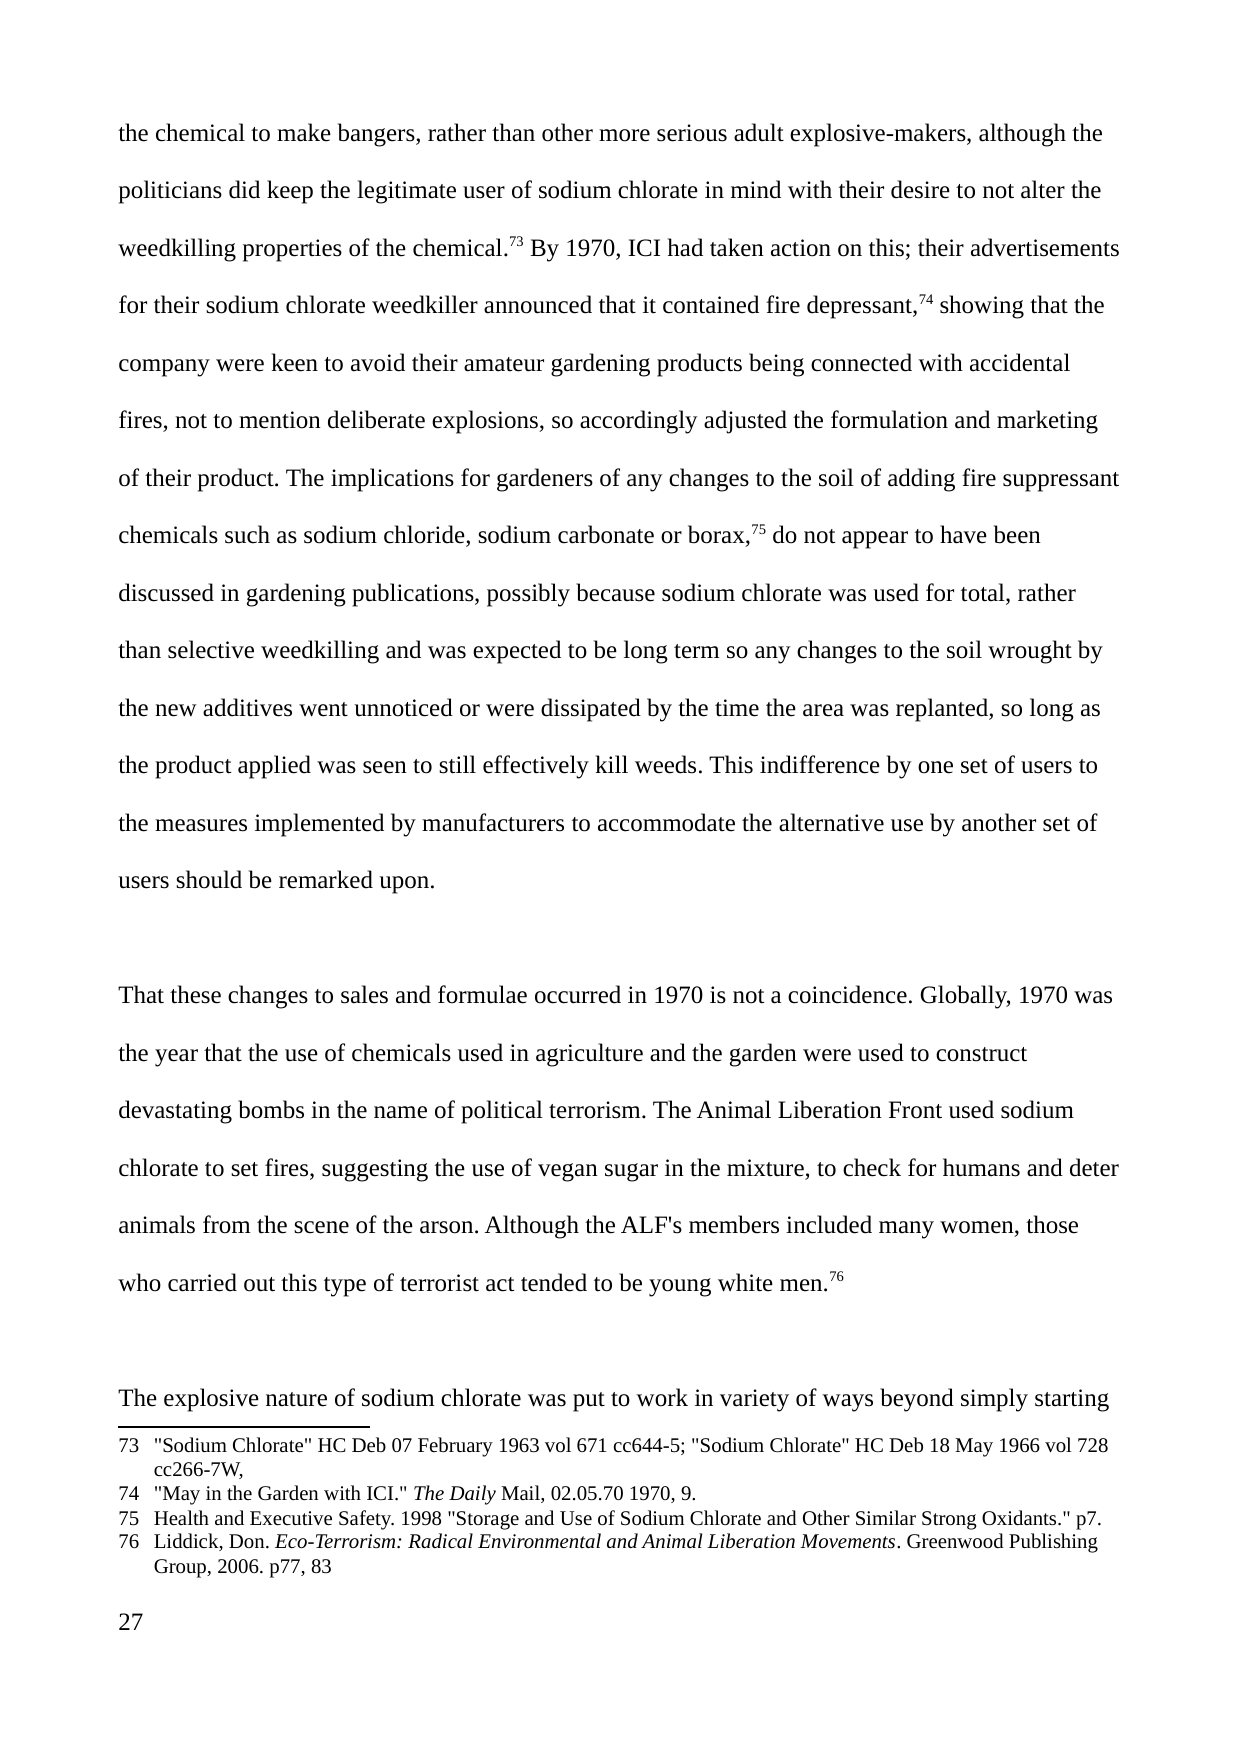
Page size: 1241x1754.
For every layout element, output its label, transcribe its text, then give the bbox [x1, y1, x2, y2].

text Health and Executive Safety. 1998 "Storage and Use of Sodium Chlorate and Other Similar Strong Oxidants." p7. [118, 1505, 1122, 1529]
text Liddick, Don. Eco-Terrorism: Radical Environmental and Animal Liberation Movements. Greenwood Publishing Group, 2006. p77, 83 [118, 1529, 1122, 1578]
text "May in the Garden with ICI." The Daily Mail, 02.05.70 1970, 9. [118, 1481, 1122, 1505]
text That these changes to sales and formulae occurred in 1970 is not a coincidence. Globally, 1970 was the year that the use of chemicals used in agriculture and the garden were used to construct devastating bombs in the name of political terrorism. The Animal Liberation Front used sodium chlorate to set fires, suggesting the use of vegan sugar in the mixture, to check for humans and deter animals from the scene of the arson. Although the ALF's members included many women, those who carried out this type of terrorist act tended to be young white men. [118, 981, 1122, 1297]
text The explosive nature of sodium chlorate was put to work in variety of ways beyond simply starting [118, 1383, 1122, 1412]
text the chemical to make bangers, rather than other more serious adult explosive-makers, although the politicians did keep the legitimate user of sodium chlorate in mind with their desire to not alter the weedkilling properties of the chemical. By 1970, ICI had taken action on this; their advertisements for their sodium chlorate weedkiller announced that it contained fire depressant, showing that the company were keen to avoid their amateur gardening products being connected with accidental fires, not to mention deliberate explosions, so accordingly adjusted the formulation and marketing of their product. The implications for gardeners of any changes to the soil of adding fire suppressant chemicals such as sodium chloride, sodium carbonate or borax, do not appear to have been discussed in gardening publications, possibly because sodium chlorate was used for total, rather than selective weedkilling and was expected to be long term so any changes to the soil wrought by the new additives went unnoticed or were dissipated by the time the area was replanted, so long as the product applied was seen to still effectively kill weeds. This indifference by one set of users to the measures implemented by manufacturers to accommodate the alternative use by another set of users should be remarked upon. [118, 118, 1122, 894]
text "Sodium Chlorate" HC Deb 07 February 1963 vol 671 cc644-5; "Sodium Chlorate" HC Deb 18 May 1966 vol 728 cc266-7W, [118, 1433, 1122, 1481]
